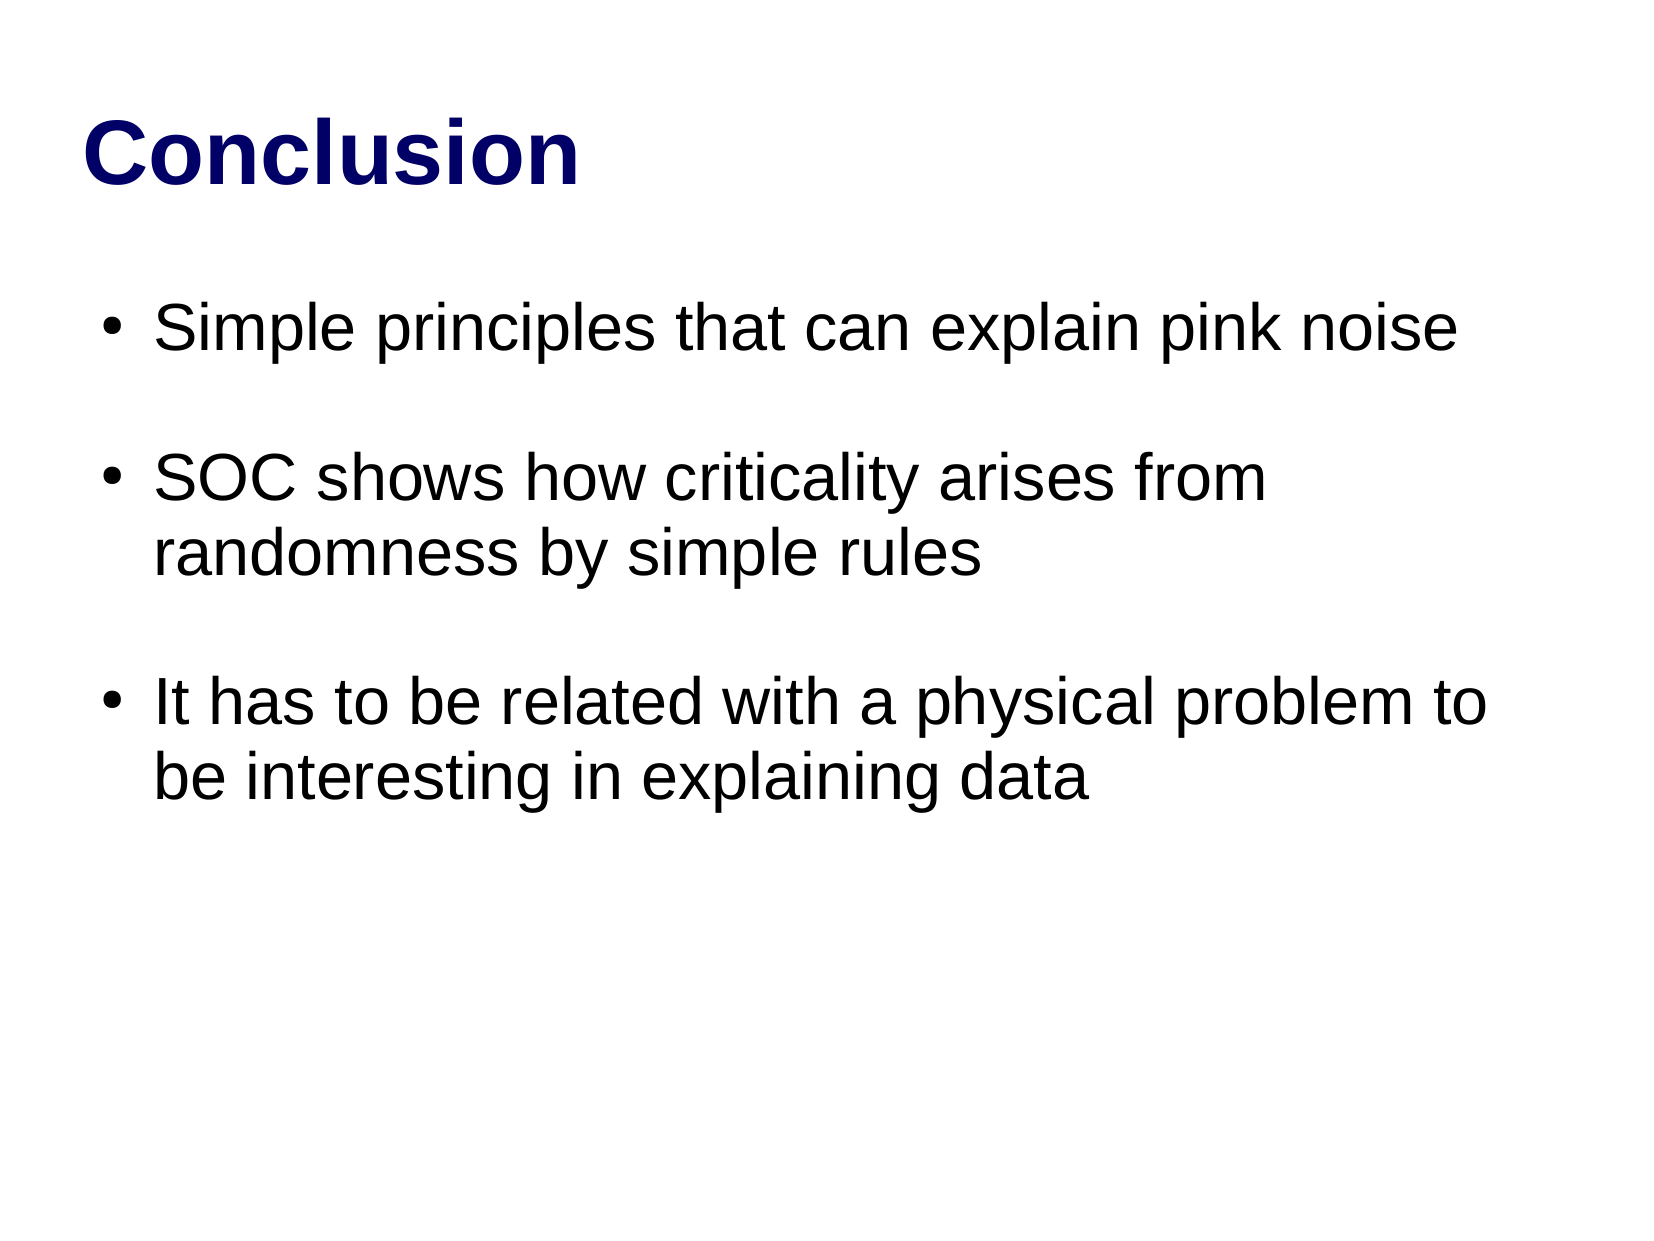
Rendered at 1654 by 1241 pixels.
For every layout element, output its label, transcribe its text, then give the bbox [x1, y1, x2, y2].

title Conclusion [82, 49, 1571, 257]
list Simple principles that can explain pink noise SOC shows how criticality arises from randomness by simple rules It has to be related with a physical problem to be interesting in explaining data [82, 290, 1576, 1010]
